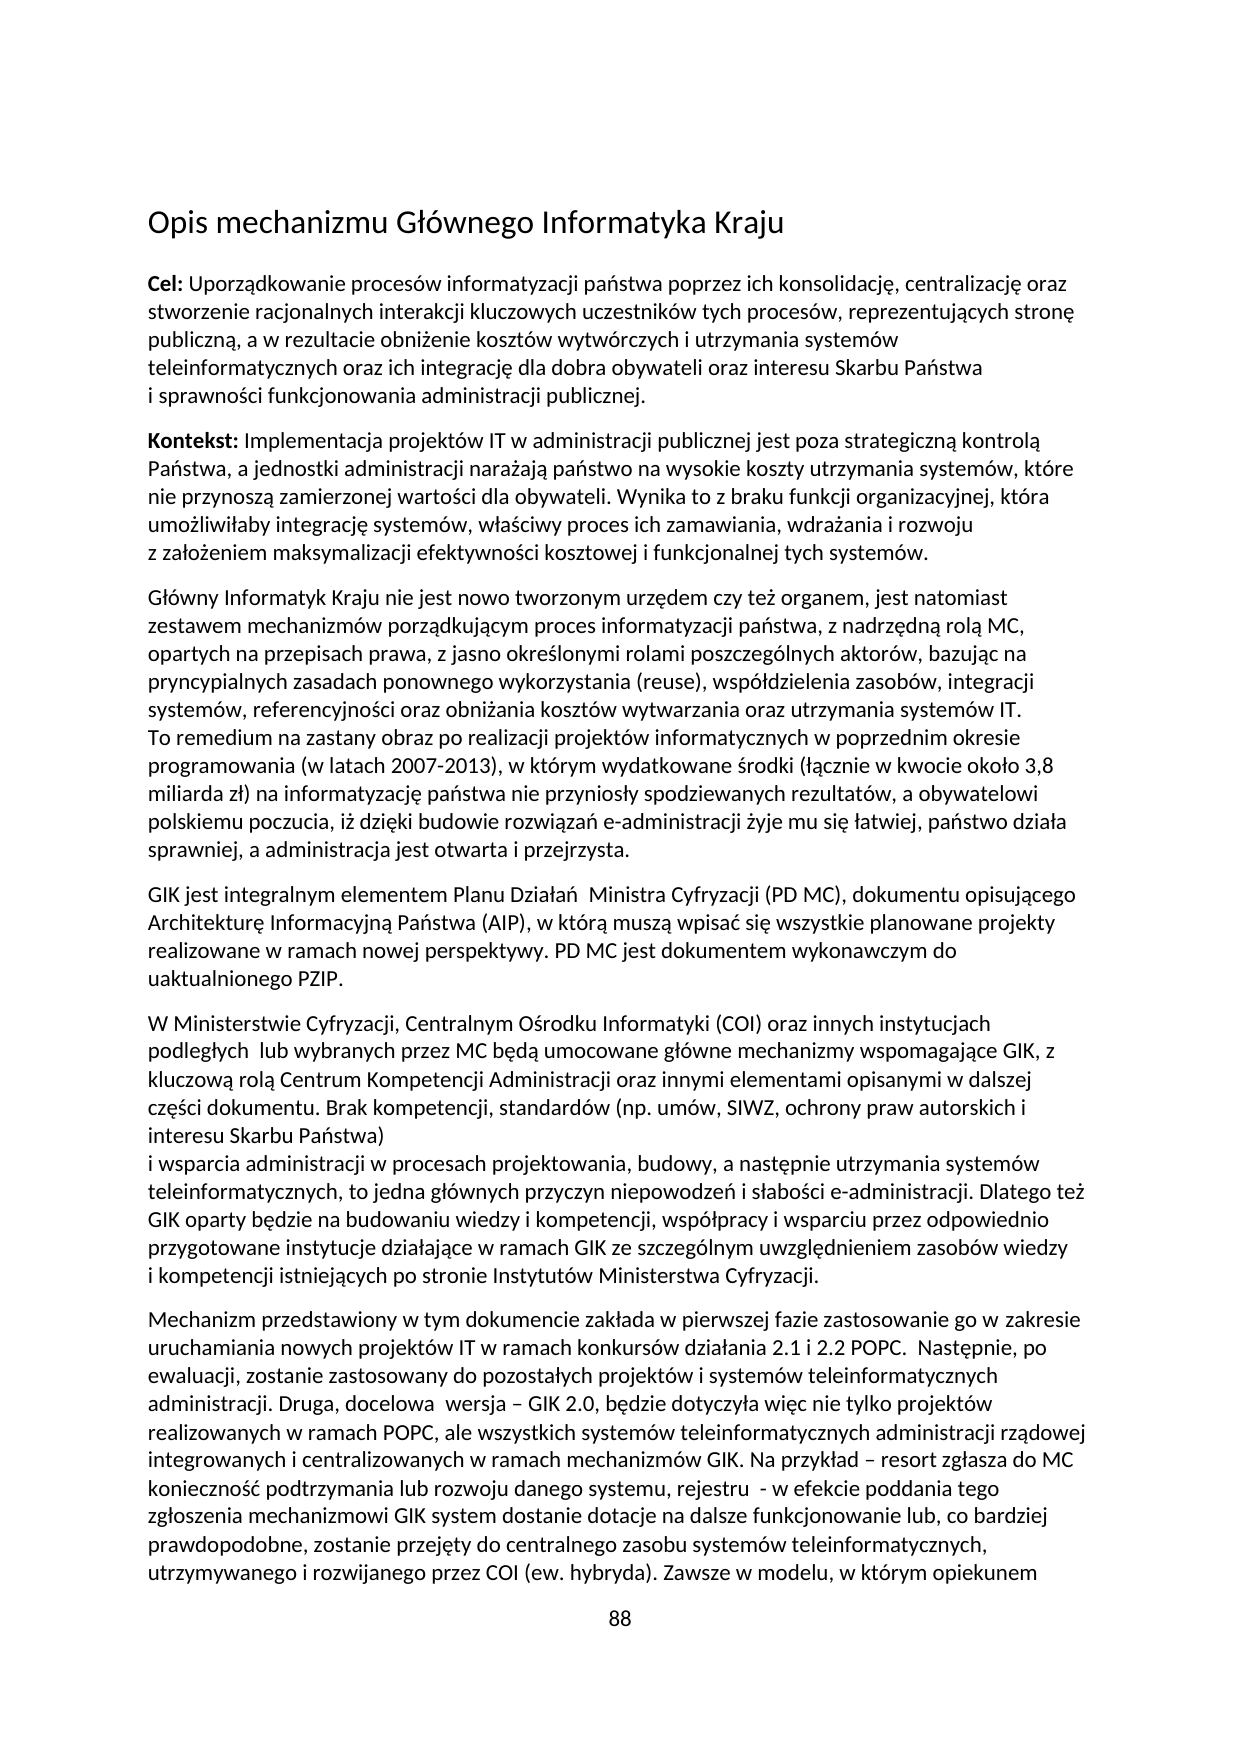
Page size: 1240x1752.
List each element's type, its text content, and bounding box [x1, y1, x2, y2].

text Opis mechanizmu Głównego Informatyka Kraju [148, 201, 1092, 241]
text Główny Informatyk Kraju nie jest nowo tworzonym urzędem czy też organem, jest natomiast zestawem mechanizmów porządkującym proces informatyzacji państwa, z nadrzędną rolą MC, opartych na przepisach prawa, z jasno określonymi rolami poszczególnych aktorów, bazując na pryncypialnych zasadach ponownego wykorzystania (reuse), współdzielenia zasobów, integracji systemów, referencyjności oraz obniżania kosztów wytwarzania oraz utrzymania systemów IT. To remedium na zastany obraz po realizacji projektów informatycznych w poprzednim okresie programowania (w latach 2007-2013), w którym wydatkowane środki (łącznie w kwocie około 3,8 miliarda zł) na informatyzację państwa nie przyniosły spodziewanych rezultatów, a obywatelowi polskiemu poczucia, iż dzięki budowie rozwiązań e-administracji żyje mu się łatwiej, państwo działa sprawniej, a administracja jest otwarta i przejrzysta. [148, 583, 1092, 863]
text Mechanizm przedstawiony w tym dokumencie zakłada w pierwszej fazie zastosowanie go w zakresie uruchamiania nowych projektów IT w ramach konkursów działania 2.1 i 2.2 POPC. Następnie, po ewaluacji, zostanie zastosowany do pozostałych projektów i systemów teleinformatycznych administracji. Druga, docelowa wersja – GIK 2.0, będzie dotyczyła więc nie tylko projektów realizowanych w ramach POPC, ale wszystkich systemów teleinformatycznych administracji rządowej integrowanych i centralizowanych w ramach mechanizmów GIK. Na przykład – resort zgłasza do MC konieczność podtrzymania lub rozwoju danego systemu, rejestru - w efekcie poddania tego zgłoszenia mechanizmowi GIK system dostanie dotacje na dalsze funkcjonowanie lub, co bardziej prawdopodobne, zostanie przejęty do centralnego zasobu systemów teleinformatycznych, utrzymywanego i rozwijanego przez COI (ew. hybryda). Zawsze w modelu, w którym opiekunem [148, 1306, 1092, 1586]
text GIK jest integralnym elementem Planu Działań Ministra Cyfryzacji (PD MC), dokumentu opisującego Architekturę Informacyjną Państwa (AIP), w którą muszą wpisać się wszystkie planowane projekty realizowane w ramach nowej perspektywy. PD MC jest dokumentem wykonawczym do uaktualnionego PZIP. [148, 880, 1092, 992]
text Cel: Uporządkowanie procesów informatyzacji państwa poprzez ich konsolidację, centralizację oraz stworzenie racjonalnych interakcji kluczowych uczestników tych procesów, reprezentujących stronę publiczną, a w rezultacie obniżenie kosztów wytwórczych i utrzymania systemów teleinformatycznych oraz ich integrację dla dobra obywateli oraz interesu Skarbu Państwa i sprawności funkcjonowania administracji publicznej. [148, 269, 1092, 409]
text Kontekst: Implementacja projektów IT w administracji publicznej jest poza strategiczną kontrolą Państwa, a jednostki administracji narażają państwo na wysokie koszty utrzymania systemów, które nie przynoszą zamierzonej wartości dla obywateli. Wynika to z braku funkcji organizacyjnej, która umożliwiłaby integrację systemów, właściwy proces ich zamawiania, wdrażania i rozwoju z założeniem maksymalizacji efektywności kosztowej i funkcjonalnej tych systemów. [148, 426, 1092, 566]
text W Ministerstwie Cyfryzacji, Centralnym Ośrodku Informatyki (COI) oraz innych instytucjach podległych lub wybranych przez MC będą umocowane główne mechanizmy wspomagające GIK, z kluczową rolą Centrum Kompetencji Administracji oraz innymi elementami opisanymi w dalszej części dokumentu. Brak kompetencji, standardów (np. umów, SIWZ, ochrony praw autorskich i interesu Skarbu Państwa) i wsparcia administracji w procesach projektowania, budowy, a następnie utrzymania systemów teleinformatycznych, to jedna głównych przyczyn niepowodzeń i słabości e-administracji. Dlatego też GIK oparty będzie na budowaniu wiedzy i kompetencji, współpracy i wsparciu przez odpowiednio przygotowane instytucje działające w ramach GIK ze szczególnym uwzględnieniem zasobów wiedzy i kompetencji istniejących po stronie Instytutów Ministerstwa Cyfryzacji. [148, 1009, 1092, 1289]
